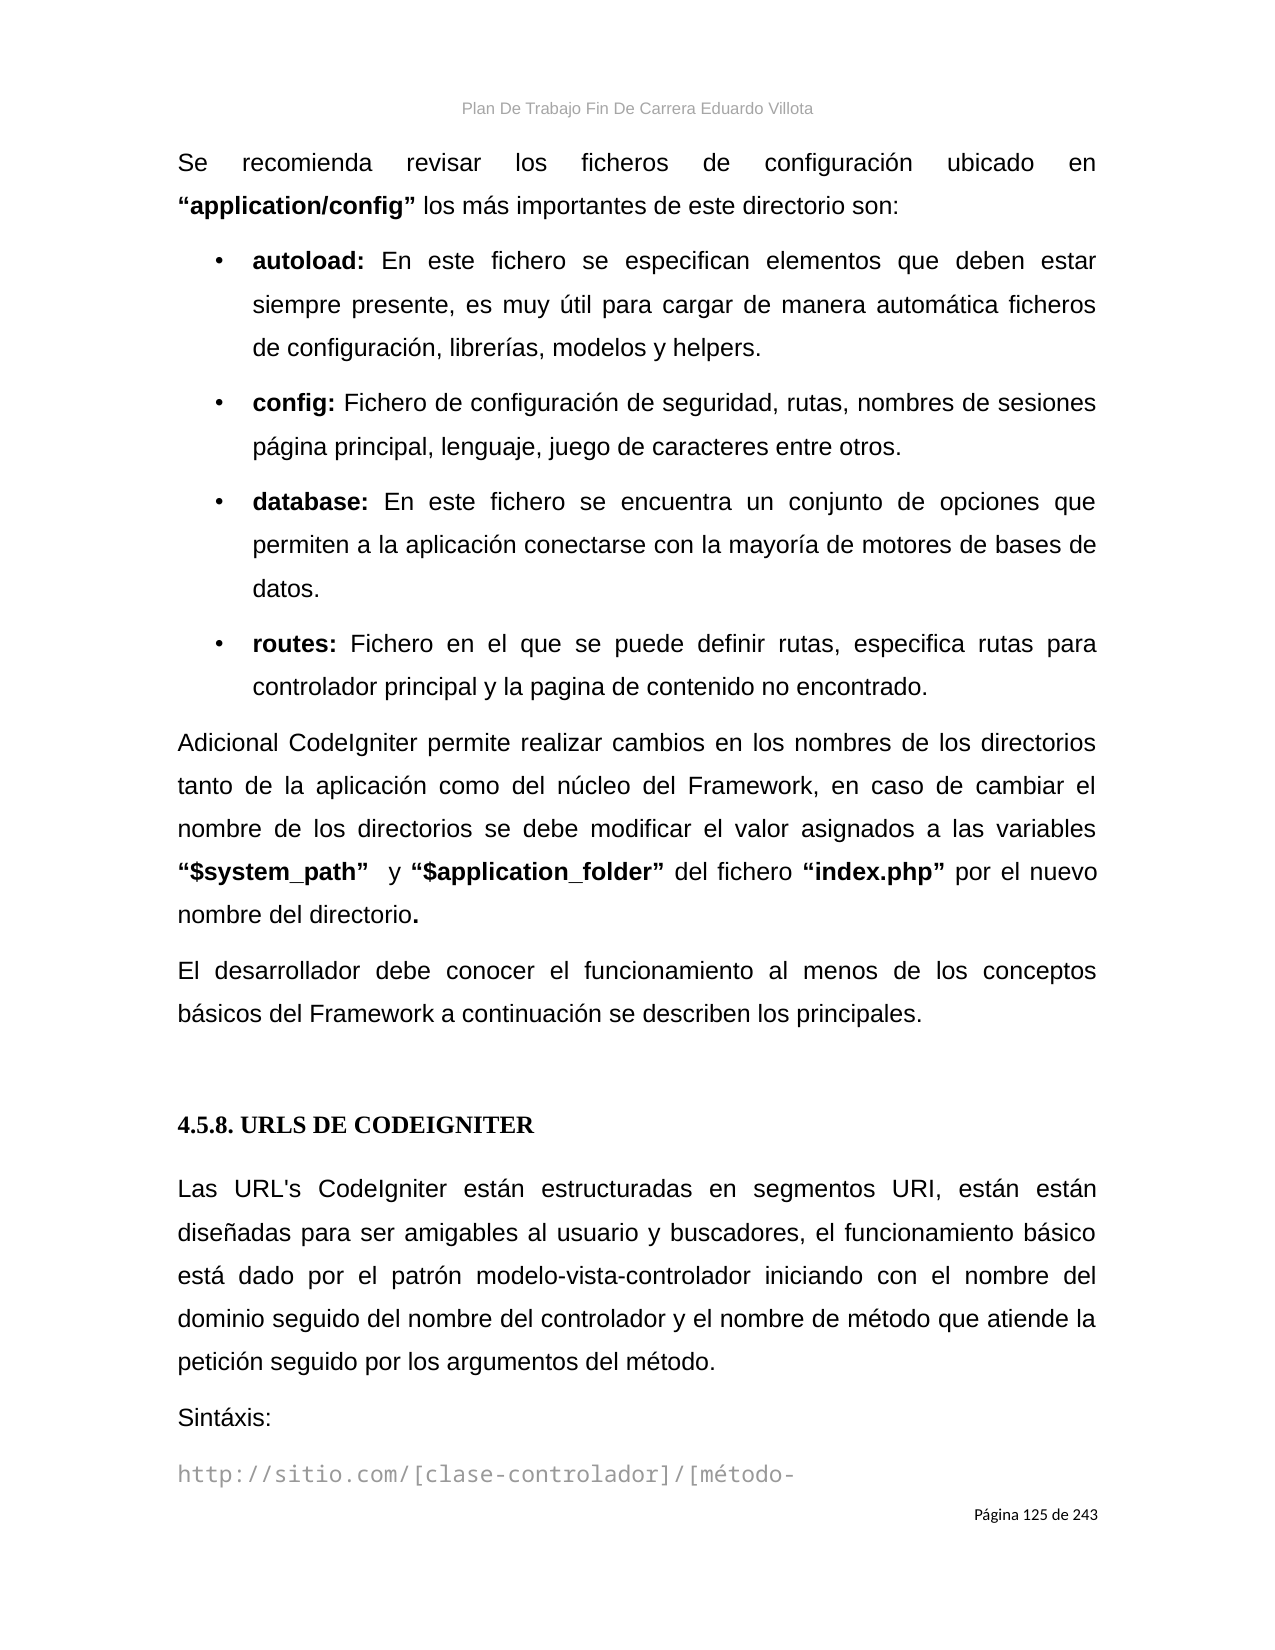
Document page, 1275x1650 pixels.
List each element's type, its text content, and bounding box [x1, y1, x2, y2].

text Las URL's CodeIgniter están estructuradas en segmentos URI, están están diseñadas para ser amigables al usuario y buscadores, el funcionamiento básico está dado por el patrón modelo-vista-controlador iniciando con el nombre del dominio seguido del nombre del controlador y el nombre de método que atiende la petición seguido por los argumentos del método. [177, 1174, 1098, 1376]
text Se recomienda revisar los ficheros de configuración ubicado en “application/config” los más importantes de este directorio son: [177, 148, 1098, 219]
list config: Fichero de configuración de seguridad, rutas, nombres de sesiones página principal, lenguaje, juego de caracteres entre otros. [215, 388, 1098, 460]
list database: En este fichero se encuentra un conjunto de opciones que permiten a la aplicación conectarse con la mayoría de motores de bases de datos. [215, 487, 1098, 602]
list autoload: En este fichero se especifican elementos que deben estar siempre presente, es muy útil para cargar de manera automática ficheros de configuración, librerías, modelos y helpers. [215, 246, 1098, 361]
text Adicional CodeIgniter permite realizar cambios en los nombres de los directorios tanto de la aplicación como del núcleo del Framework, en caso de cambiar el nombre de los directorios se debe modificar el valor asignados a las variables “$system_path” y “$application_folder” del fichero “index.php” por el nuevo nombre del directorio. [177, 728, 1098, 929]
text 4.5.8. URLS DE CODEIGNITER [177, 1111, 1098, 1139]
text http://sitio.com/[clase-controlador]/[método- [177, 1458, 1098, 1489]
text Sintáxis: [177, 1403, 1098, 1431]
list routes: Fichero en el que se puede definir rutas, especifica rutas para controlador principal y la pagina de contenido no encontrado. [215, 629, 1098, 701]
text El desarrollador debe conocer el funcionamiento al menos de los conceptos básicos del Framework a continuación se describen los principales. [177, 956, 1098, 1028]
